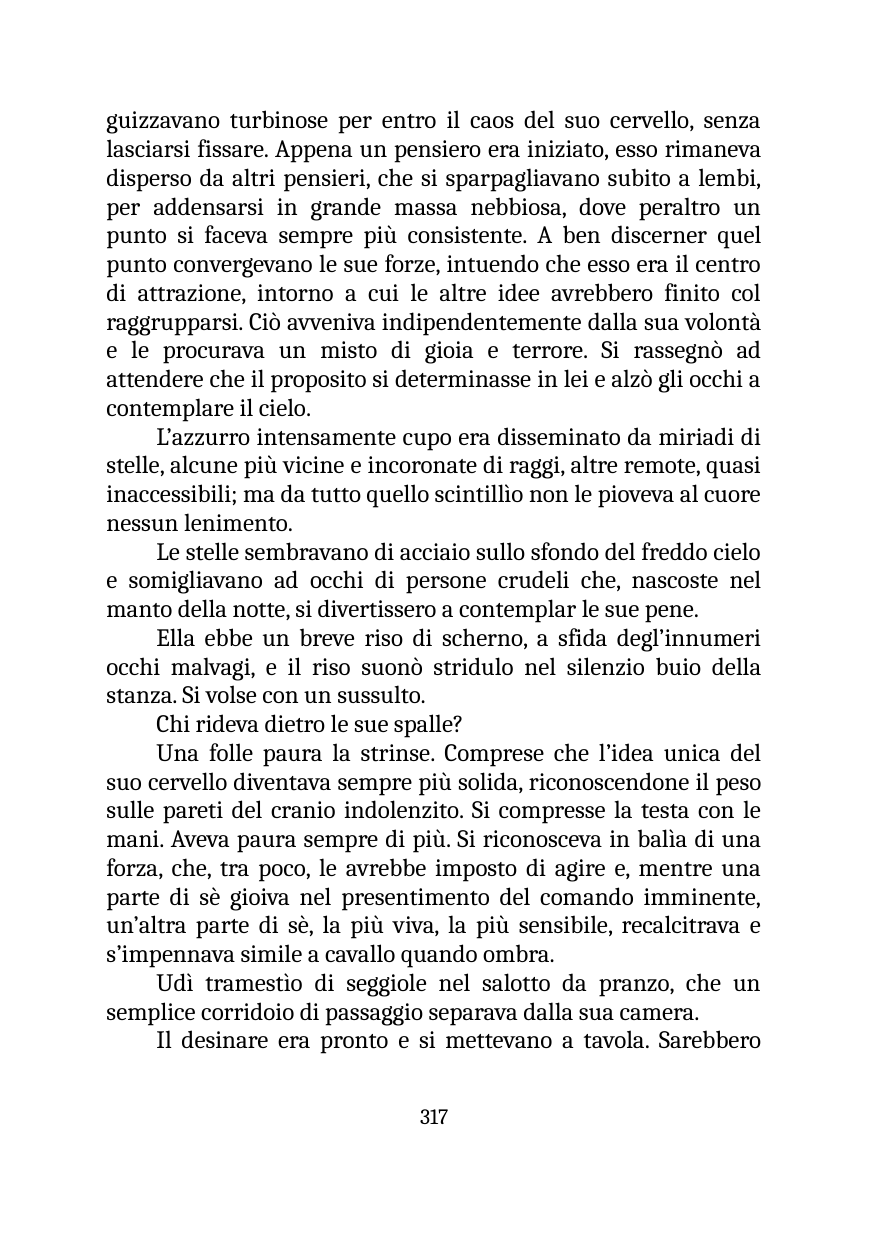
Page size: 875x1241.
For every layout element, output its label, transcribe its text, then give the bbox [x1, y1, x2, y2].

text Una folle paura la strinse. Comprese che l’idea unica del suo cervello diventava sempre più solida, riconoscendone il peso sulle pareti del cranio indolenzito. Si compresse la testa con le mani. Aveva paura sempre di più. Si riconosceva in balìa di una forza, che, tra poco, le avrebbe imposto di agire e, mentre una parte di sè gioiva nel presentimento del comando imminente, un’altra parte di sè, la più viva, la più sensibile, recalcitrava e s’impennava simile a cavallo quando ombra. [106, 739, 762, 969]
text Il desinare era pronto e si mettevano a tavola. Sarebbero [106, 1026, 762, 1055]
text guizzavano turbinose per entro il caos del suo cervello, senza lasciarsi fissare. Appena un pensiero era iniziato, esso rimaneva disperso da altri pensieri, che si sparpagliavano subito a lembi, per addensarsi in grande massa nebbiosa, dove peraltro un punto si faceva sempre più consistente. A ben discerner quel punto convergevano le sue forze, intuendo che esso era il centro di attrazione, intorno a cui le altre idee avrebbero finito col raggrupparsi. Ciò avveniva indipendentemente dalla sua volontà e le procurava un misto di gioia e terrore. Si rassegnò ad attendere che il proposito si determinasse in lei e alzò gli occhi a contemplare il cielo. [106, 106, 762, 422]
text Udì tramestìo di seggiole nel salotto da pranzo, che un semplice corridoio di passaggio separava dalla sua camera. [106, 969, 762, 1026]
text Chi rideva dietro le sue spalle? [106, 710, 762, 739]
text Le stelle sembravano di acciaio sullo sfondo del freddo cielo e somigliavano ad occhi di persone crudeli che, nascoste nel manto della notte, si divertissero a contemplar le sue pene. [106, 537, 762, 624]
text L’azzurro intensamente cupo era disseminato da miriadi di stelle, alcune più vicine e incoronate di raggi, altre remote, quasi inaccessibili; ma da tutto quello scintillìo non le pioveva al cuore nessun lenimento. [106, 422, 762, 537]
text Ella ebbe un breve riso di scherno, a sfida degl’innumeri occhi malvagi, e il riso suonò stridulo nel silenzio buio della stanza. Si volse con un sussulto. [106, 624, 762, 710]
